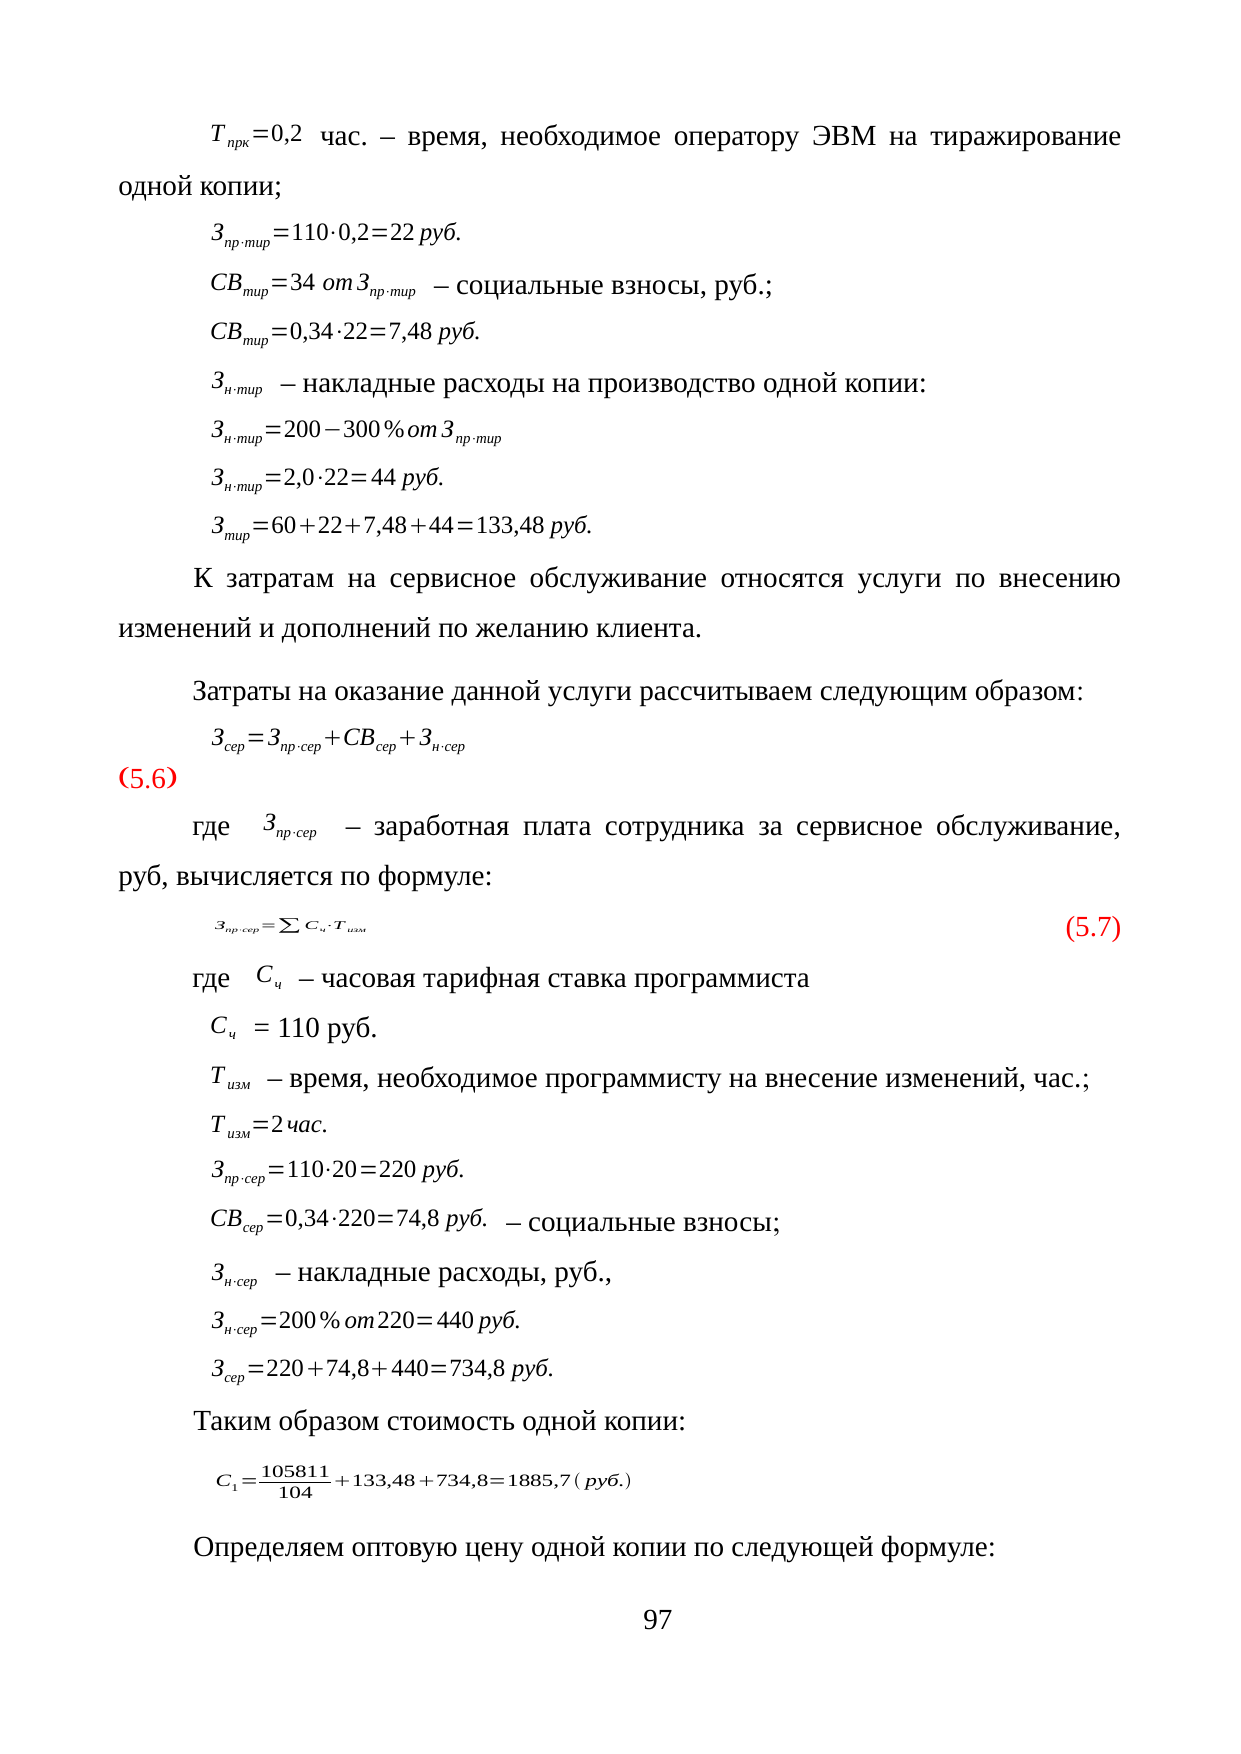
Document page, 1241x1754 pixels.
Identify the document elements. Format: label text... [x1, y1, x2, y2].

text – время, необходимое программисту на внесение изменений, час. [118, 1061, 1122, 1094]
text где – заработная плата сотрудника за сервисное обслуживание, руб, вычисляется по формуле: [118, 808, 1122, 892]
text [118, 908, 192, 943]
text (5.7) [387, 908, 1122, 943]
text – социальные взносы, руб.; [118, 267, 1122, 300]
text (5.6) [118, 723, 1122, 795]
text Определяем оптовую цену одной копии по следующей формуле: [118, 1529, 1122, 1562]
text где – часовая тарифная ставка программиста [118, 960, 1122, 993]
text – накладные расходы на производство одной копии: [118, 365, 1122, 399]
text К затратам на сервисное обслуживание относятся услуги по внесению изменений и дополнений по желанию клиента. [118, 560, 1122, 644]
text Затраты на оказание данной услуги рассчитываем следующим образом [118, 673, 1122, 707]
text = 110 руб. [118, 1010, 1122, 1044]
text Таким образом стоимость одной копии: [118, 1403, 1122, 1436]
text – накладные расходы, руб., [118, 1254, 1122, 1290]
text – социальные взносы [118, 1204, 1122, 1237]
text час. – время, необходимое оператору ЭВМ на тиражирование одной копии; [118, 118, 1122, 202]
